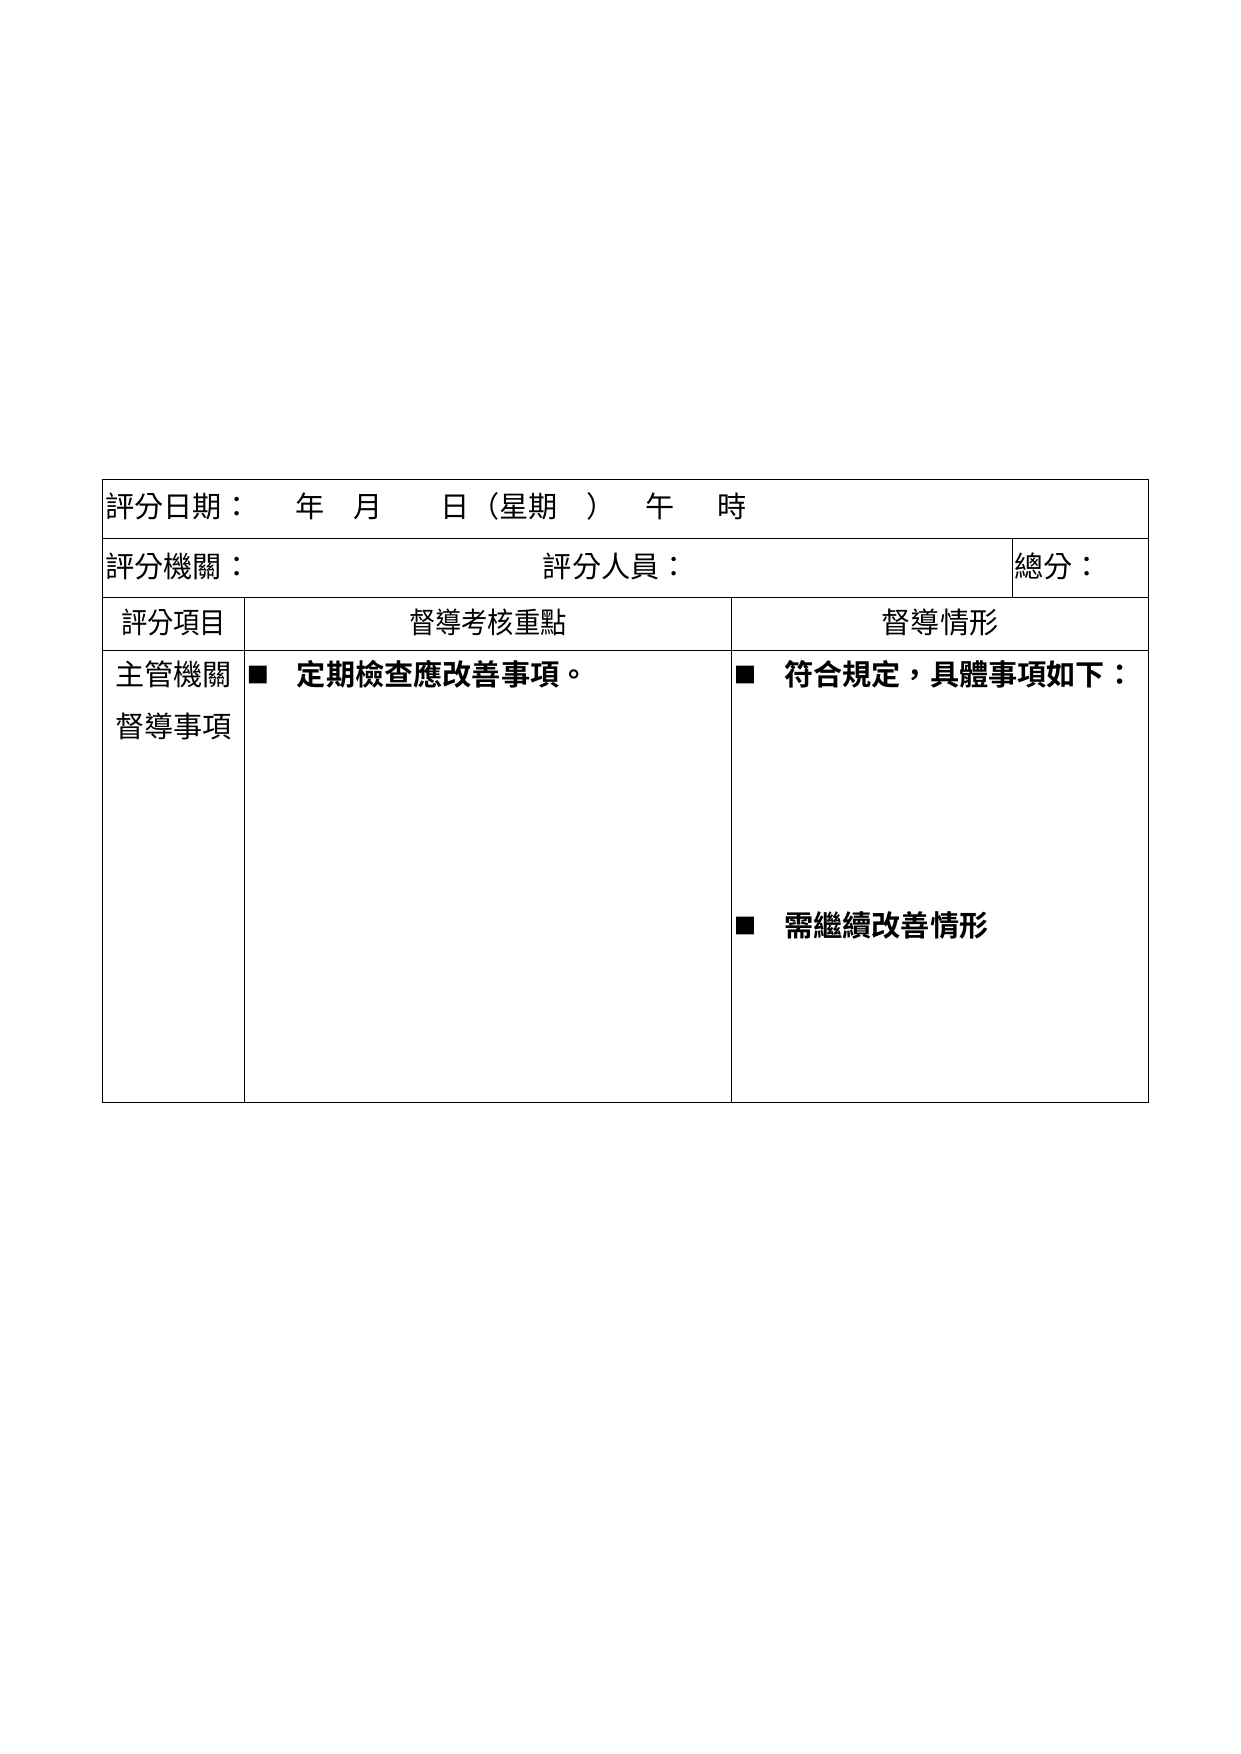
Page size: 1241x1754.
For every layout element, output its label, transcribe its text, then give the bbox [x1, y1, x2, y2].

table_cell 符合規定，具體事項如下： 需繼續改善情形 [732, 651, 1148, 1102]
table_cell 督導情形 [732, 598, 1148, 650]
table_cell 總分： [1013, 539, 1148, 597]
table_cell 評分機關： 評分人員： [103, 539, 1012, 597]
table_cell 督導考核重點 [245, 598, 731, 650]
table_cell 評分項目 [103, 598, 244, 650]
table_cell 定期檢查應改善事項。 [245, 651, 731, 1102]
table_cell 評分日期： 年 月 日（星期 ） 午 時 [103, 480, 1148, 538]
table_cell 主管機關督導事項 [103, 651, 244, 1102]
